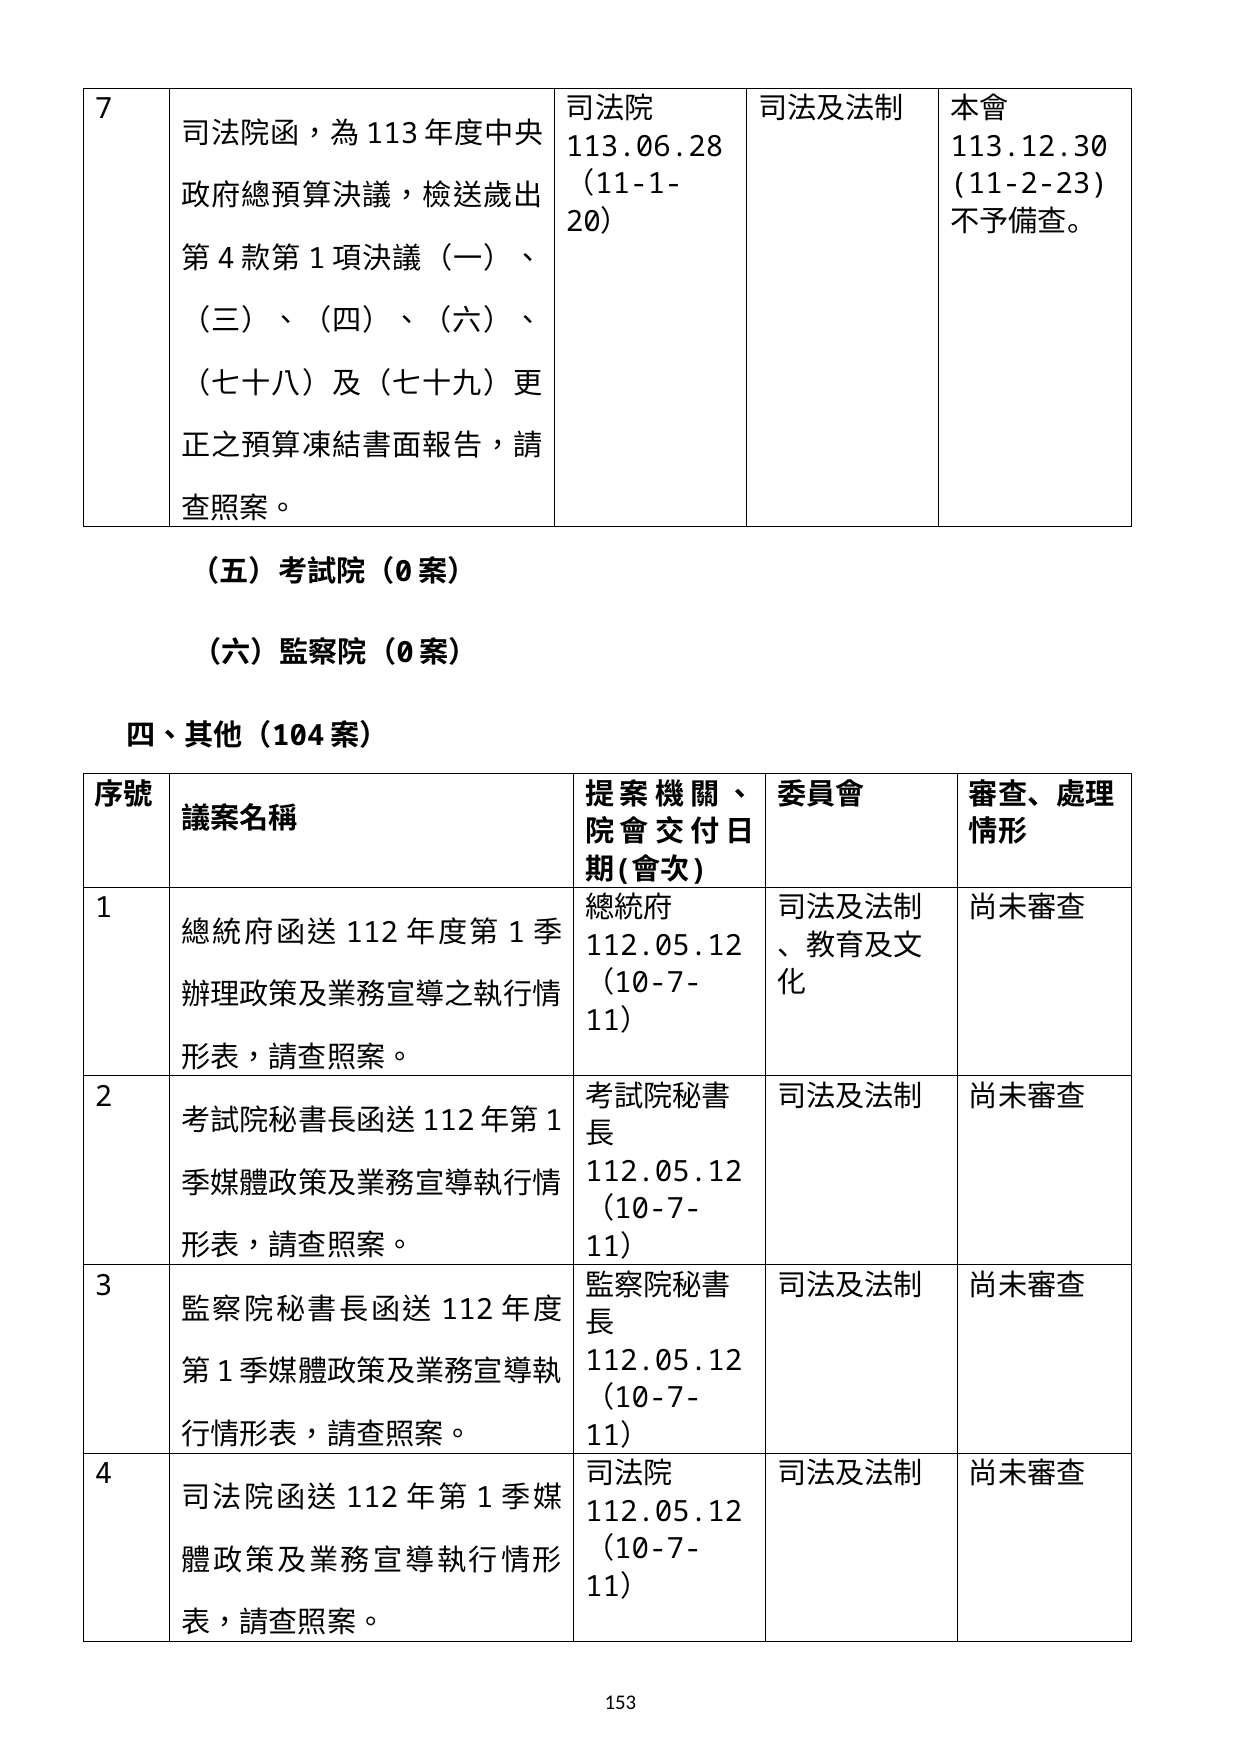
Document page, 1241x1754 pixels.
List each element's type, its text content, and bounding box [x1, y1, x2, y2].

table_cell 司法及法制 [766, 1076, 957, 1264]
subtitle （五）考試院（0案） [75, 547, 1165, 589]
table_cell 總統府函送112年度第1季辦理政策及業務宣導之執行情形表，請查照案。 [170, 888, 573, 1075]
table_cell 尚未審查 [958, 1454, 1131, 1641]
table_cell 司法院 112.05.12 （10-7-11） [574, 1454, 765, 1641]
table_cell 司法院 113.06.28 （11-1-20） [555, 89, 746, 526]
table_cell 3 [84, 1265, 169, 1452]
table_cell 總統府 112.05.12 （10-7-11） [574, 888, 765, 1075]
table_cell 考試院秘書長 112.05.12 （10-7-11） [574, 1076, 765, 1264]
table_cell 尚未審查 [958, 1265, 1131, 1452]
table_cell 7 [84, 89, 169, 526]
table_header 議案名稱 [170, 774, 573, 887]
table_cell 2 [84, 1076, 169, 1264]
table_cell 尚未審查 [958, 888, 1131, 1075]
table_cell 尚未審查 [958, 1076, 1131, 1264]
table_cell 司法及法制、教育及文化 [766, 888, 957, 1075]
table_cell 考試院秘書長函送112年第1季媒體政策及業務宣導執行情形表，請查照案。 [170, 1076, 573, 1264]
subtitle （六）監察院（0案） [75, 629, 1165, 671]
table_cell 司法及法制 [766, 1265, 957, 1452]
table_cell 4 [84, 1454, 169, 1641]
table_header 提案機關、院會交付日期(會次) [574, 774, 765, 887]
table_cell 監察院秘書長 112.05.12 （10-7-11） [574, 1265, 765, 1452]
table_header 委員會 [766, 774, 957, 887]
table_cell 本會 113.12.30 (11-2-23)不予備查。 [939, 89, 1131, 526]
subtitle 四、其他（104案） [75, 711, 1165, 753]
table_cell 司法及法制 [747, 89, 938, 526]
table_header 序號 [84, 774, 169, 887]
table_header 審查、處理情形 [958, 774, 1131, 887]
table_cell 司法院函送112年第1季媒體政策及業務宣導執行情形表，請查照案。 [170, 1454, 573, 1641]
table_cell 監察院秘書長函送112年度第1季媒體政策及業務宣導執行情形表，請查照案。 [170, 1265, 573, 1452]
table_cell 司法院函，為113年度中央政府總預算決議，檢送歲出第4款第1項決議（一）、（三）、（四）、（六）、（七十八）及（七十九）更正之預算凍結書面報告，請查照案。 [170, 89, 554, 526]
table_cell 1 [84, 888, 169, 1075]
table_cell 司法及法制 [766, 1454, 957, 1641]
